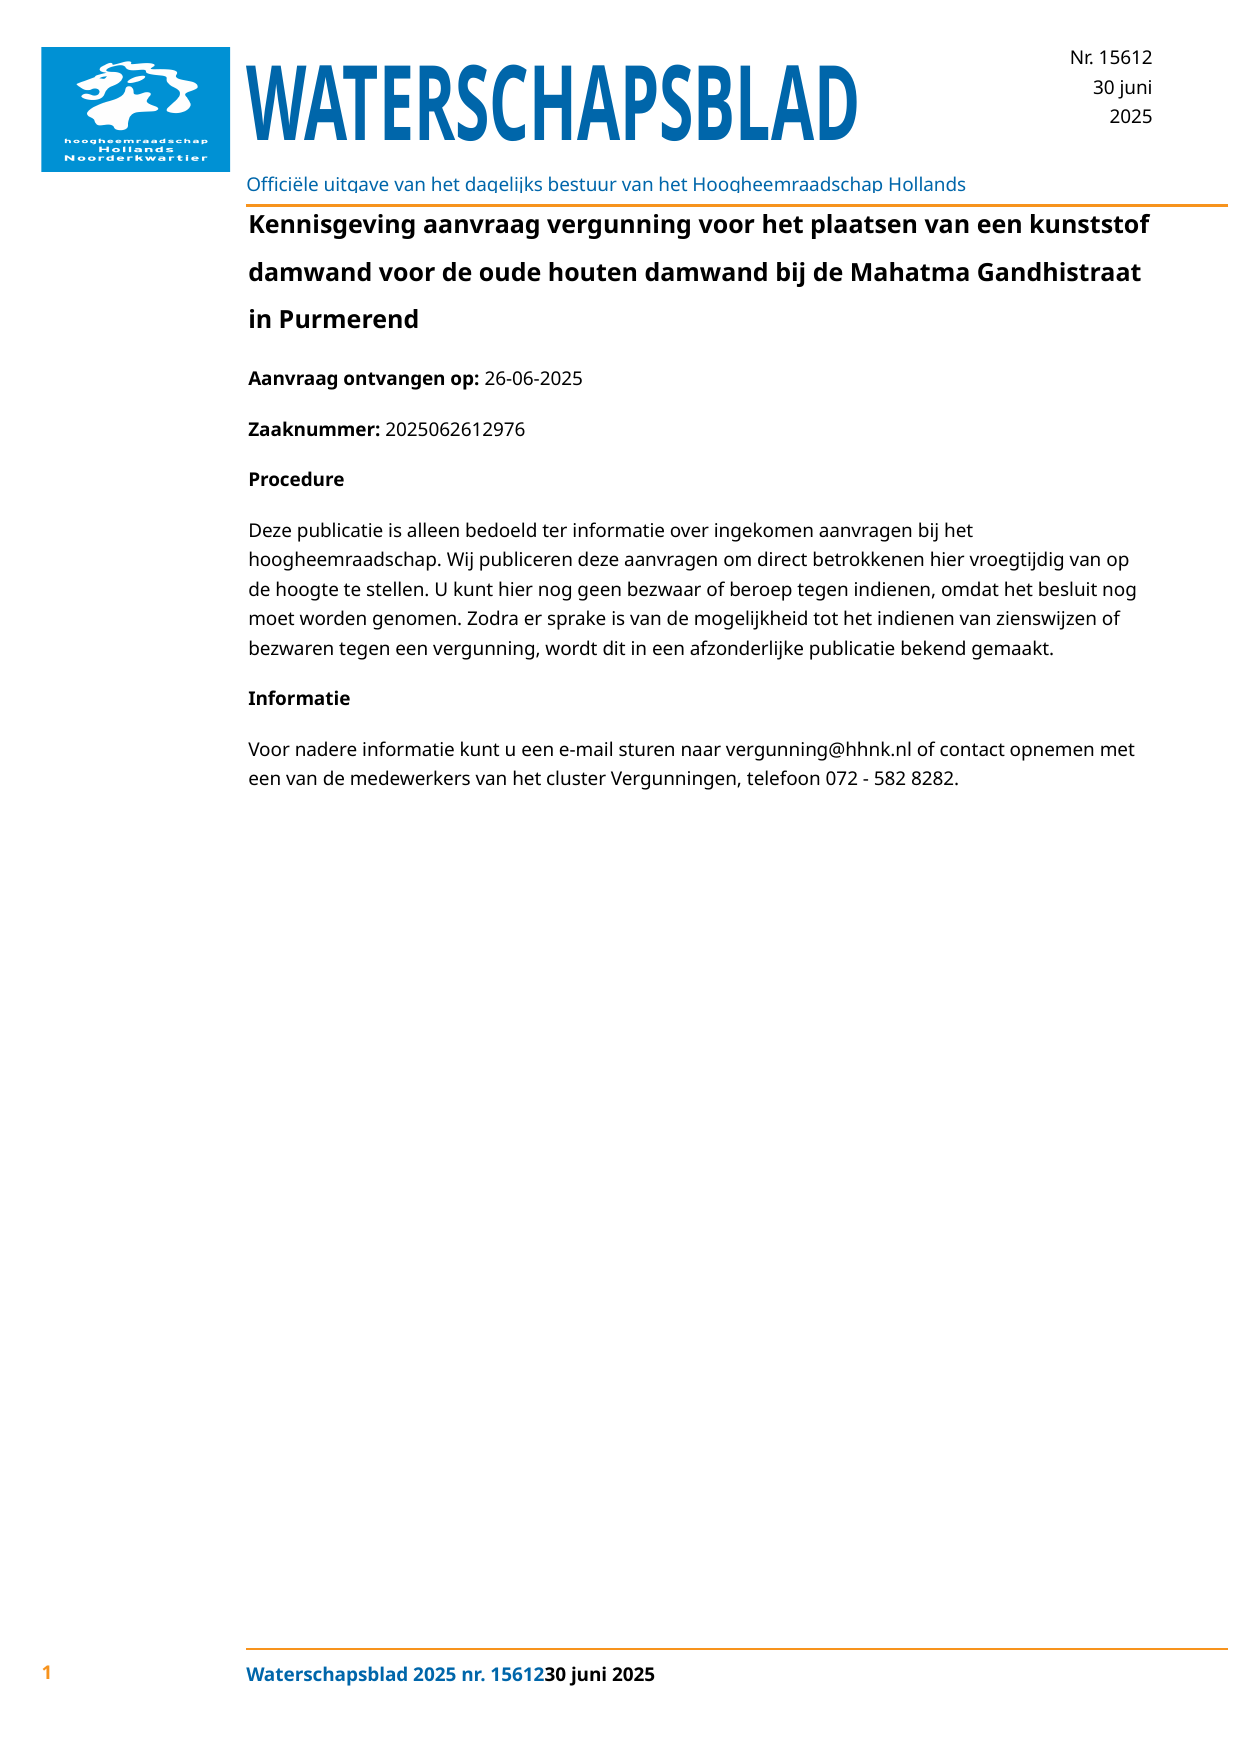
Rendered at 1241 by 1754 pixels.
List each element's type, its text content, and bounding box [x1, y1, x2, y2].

picture [129, 76, 144, 82]
text Zaaknummer: 2025062612976 [248, 416, 1152, 442]
text Voor nadere informatie kunt u een e-mail sturen naar vergunning@hhnk.nl of contact opnemen met een van de medewerkers van het cluster Vergunningen, telefoon 072 - 582 8282. [248, 736, 1152, 791]
text Procedure [248, 466, 1152, 492]
text Deze publicatie is alleen bedoeld ter informatie over ingekomen aanvragen bij het hoogheemraadschap. Wij publiceren deze aanvragen om direct betrokkenen hier vroegtijdig van op de hoogte te stellen. U kunt hier nog geen bezwaar of beroep tegen indienen, omdat het besluit nog moet worden genomen. Zodra er sprake is van de mogelijkheid tot het indienen van zienswijzen of bezwaren tegen een vergunning, wordt dit in een afzonderlijke publicatie bekend gemaakt. [248, 517, 1152, 661]
picture [78, 64, 122, 99]
text Aanvraag ontvangen op: 26-06-2025 [248, 366, 1152, 391]
picture [118, 62, 197, 112]
text Kennisgeving aanvraag vergunning voor het plaatsen van een kunststof damwand voor de oude houten damwand bij de Mahatma Gandhistraat in Purmerend [248, 207, 1152, 336]
text Informatie [248, 686, 1152, 711]
picture [88, 87, 157, 130]
